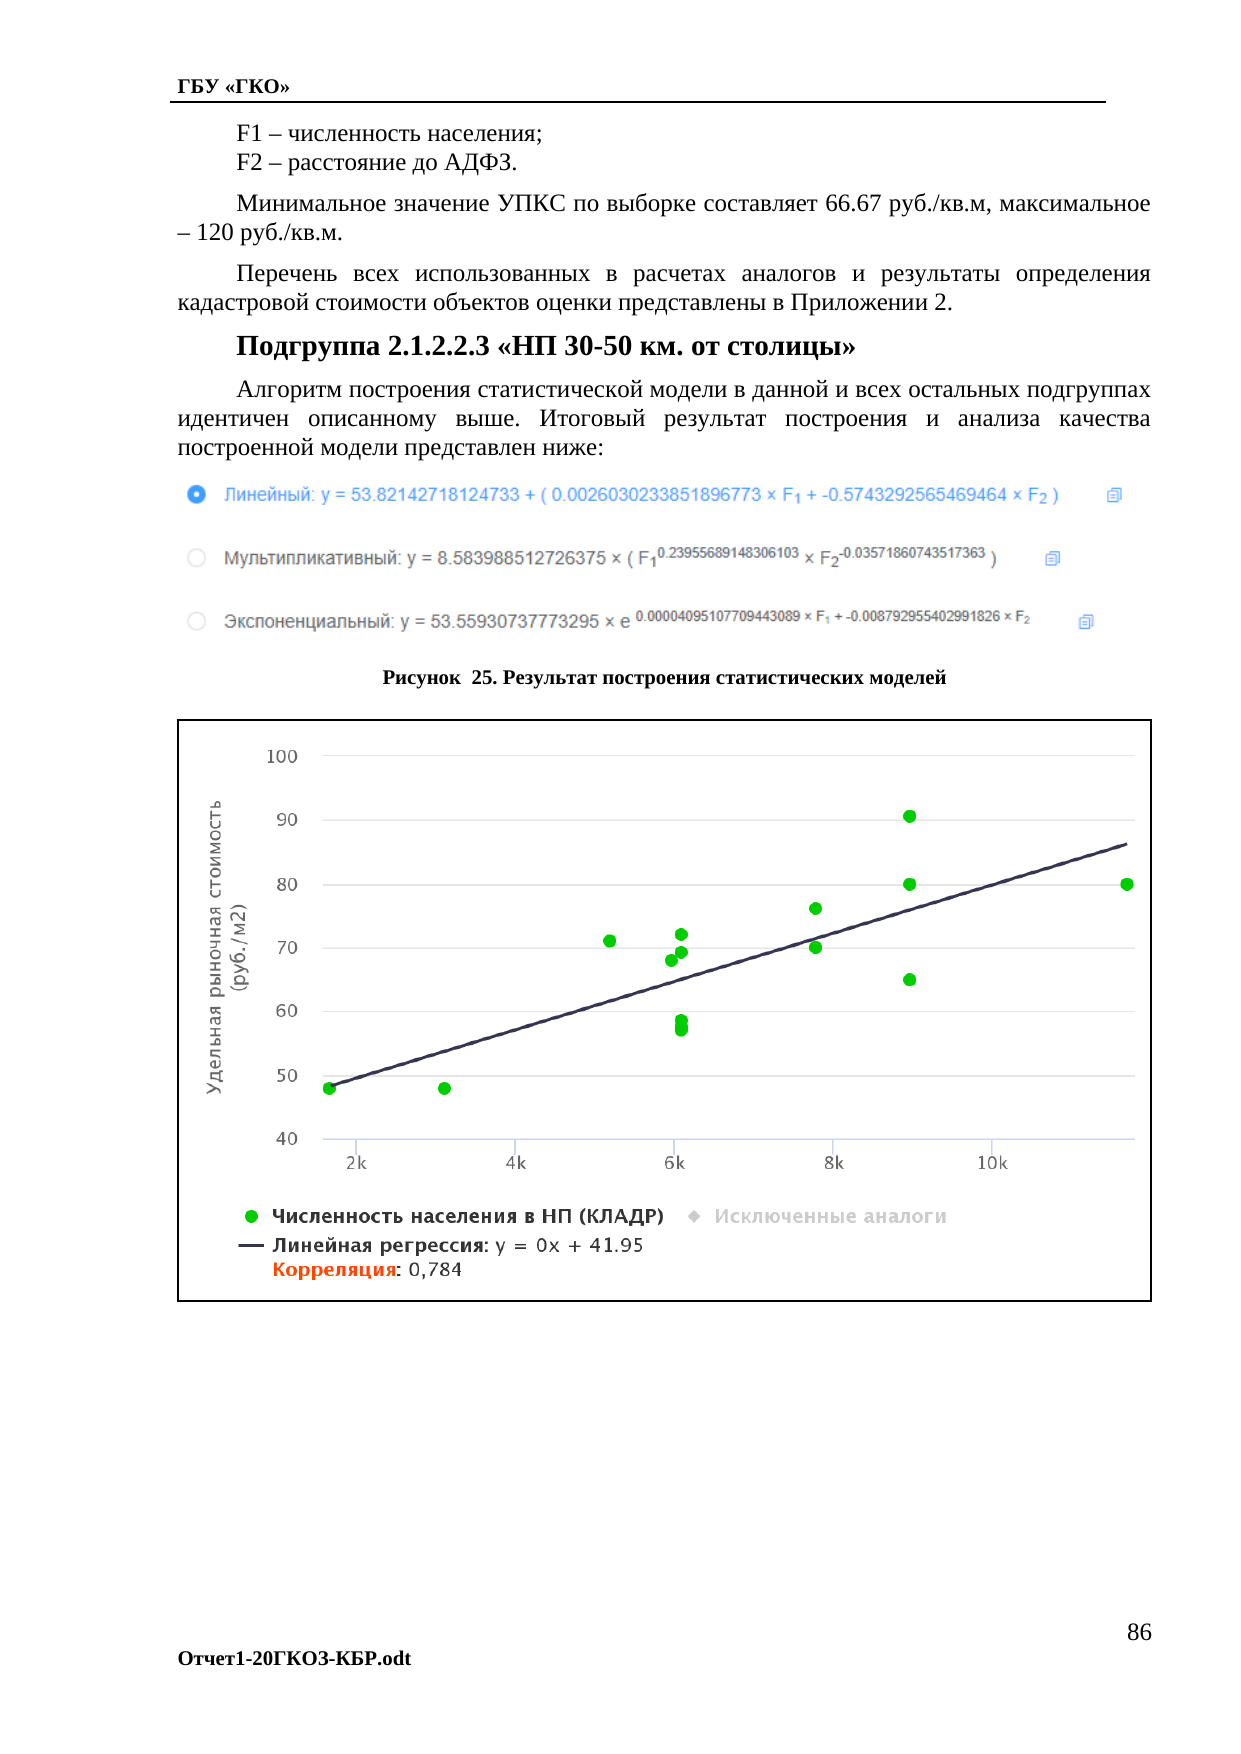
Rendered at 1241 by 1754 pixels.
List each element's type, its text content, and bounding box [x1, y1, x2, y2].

text Рисунок 25. Результат построения статистических моделей [177, 665, 1152, 689]
text Перечень всех использованных в расчетах аналогов и результаты определения кадастровой стоимости объектов оценки представлены в Приложении 2. [177, 258, 1152, 316]
text Подгруппа 2.1.2.2.3 «НП 30-50 км. от столицы» [177, 328, 1152, 362]
text Минимальное значение УПКС по выборке составляет 66.67 руб./кв.м, максимальное – 120 руб./кв.м. [177, 188, 1152, 246]
text F2 – расстояние до АДФЗ. [177, 147, 1152, 176]
text Алгоритм построения статистической модели в данной и всех остальных подгруппах идентичен описанному выше. Итоговый результат построения и анализа качества построенной модели представлен ниже: [177, 374, 1152, 460]
text F1 – численность населения; [177, 118, 1152, 147]
